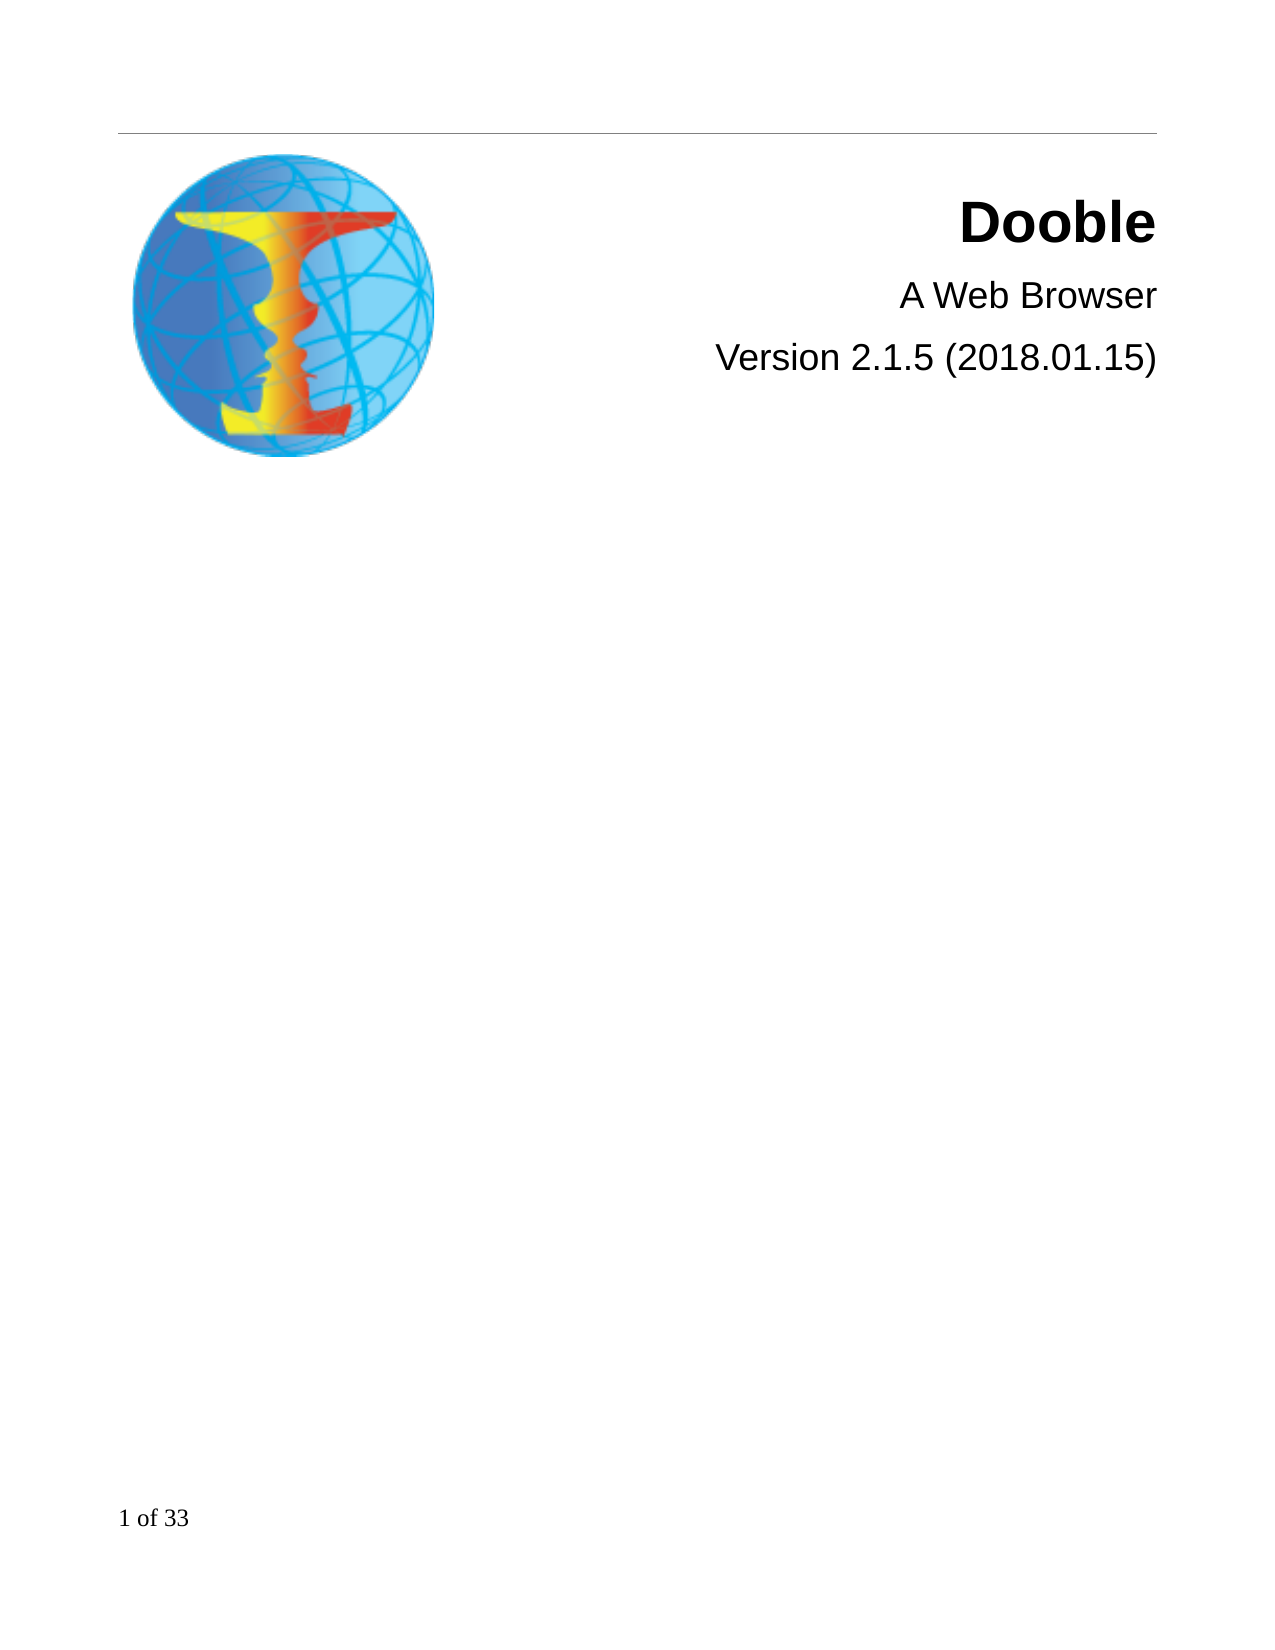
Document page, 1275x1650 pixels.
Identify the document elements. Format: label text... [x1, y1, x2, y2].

subtitle [118, 273, 132, 316]
subtitle Version 2.1.5 (2018.01.15) [435, 335, 1157, 378]
title Dooble [435, 187, 1157, 254]
subtitle A Web Browser [435, 273, 1157, 316]
subtitle [118, 335, 132, 378]
picture [132, 154, 435, 457]
title [118, 187, 132, 254]
